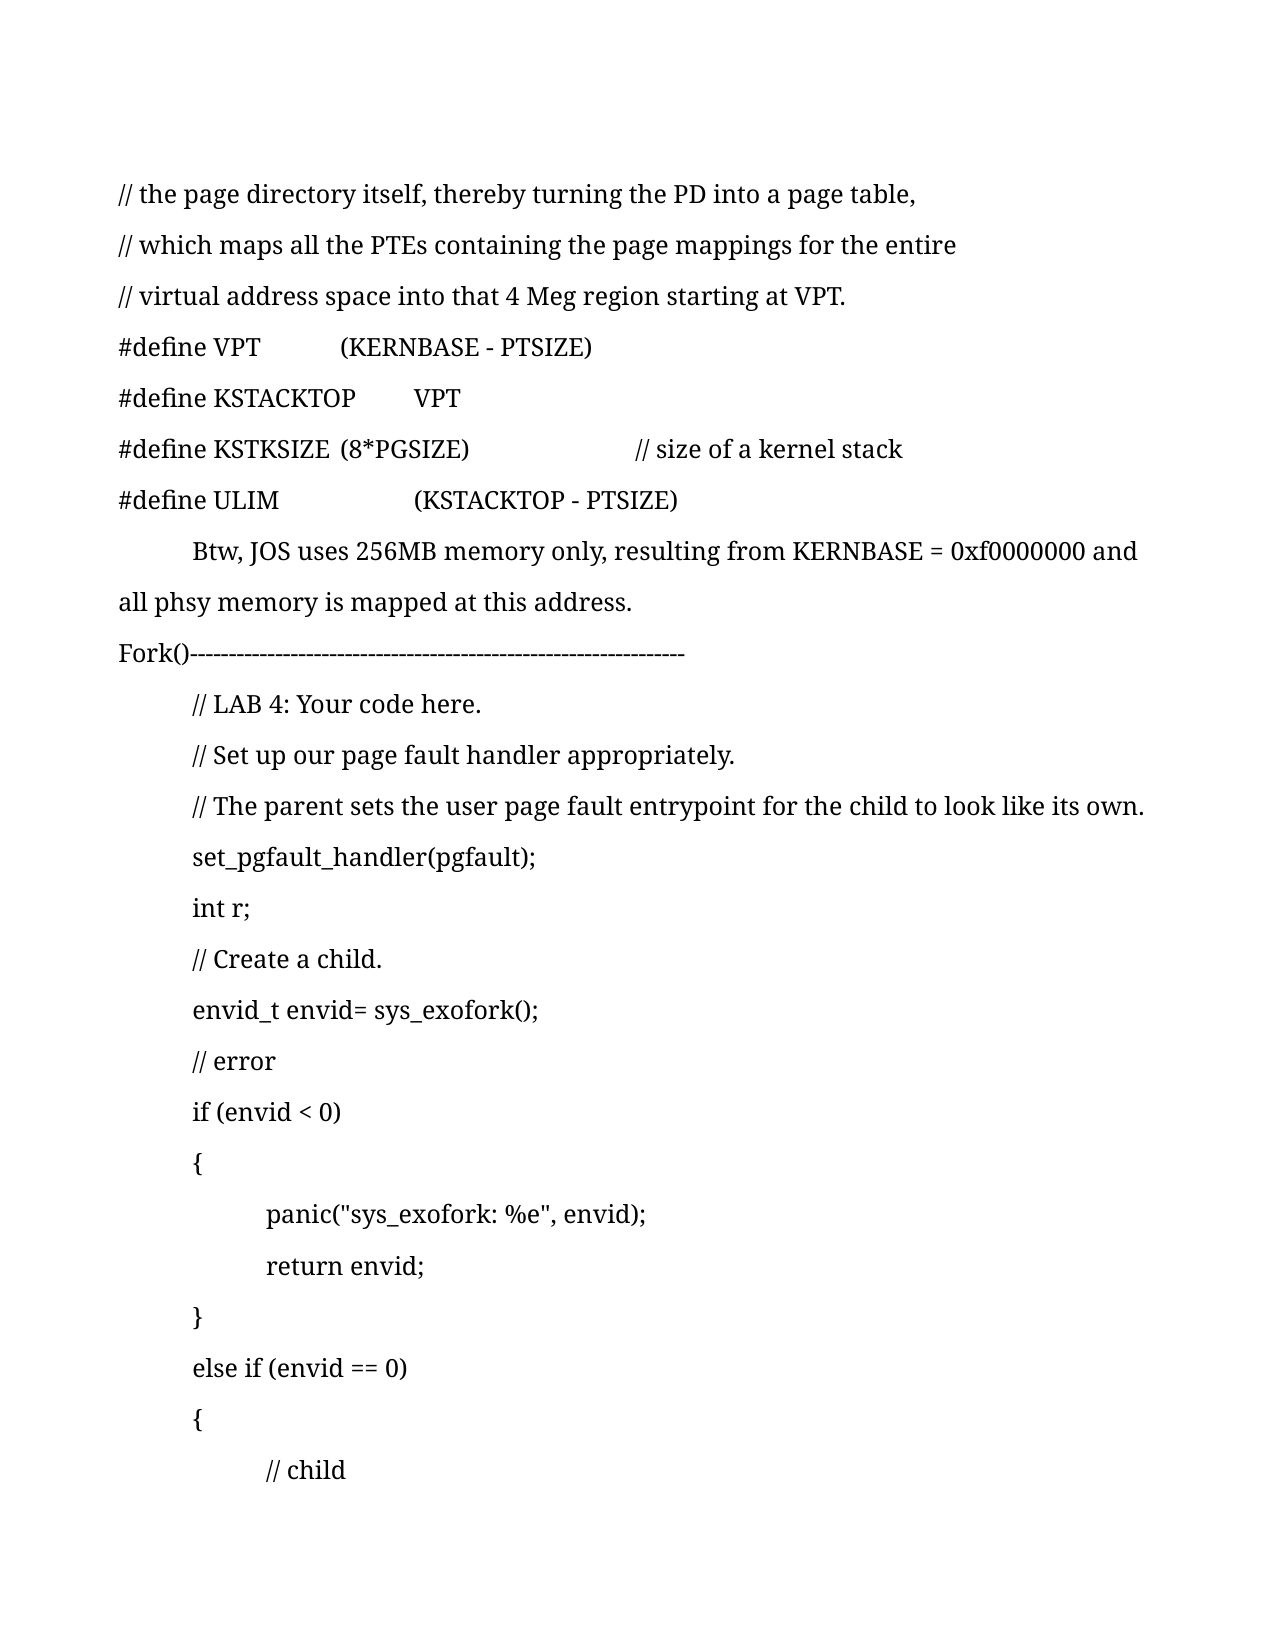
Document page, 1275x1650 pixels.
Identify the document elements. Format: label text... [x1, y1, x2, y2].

text } [118, 1299, 1157, 1333]
text set_pgfault_handler(pgfault); [118, 840, 1157, 874]
text #define ULIM (KSTACKTOP - PTSIZE) Btw, JOS uses 256MB memory only, resulting from KERNBASE = 0xf0000000 and all phsy memory is mapped at this address. Fork()---------------------------------------------------------------- // LAB 4: Your code here. [118, 483, 1157, 721]
text // Create a child. [118, 942, 1157, 976]
text #define KSTACKTOP VPT [118, 381, 1157, 414]
text { [118, 1401, 1157, 1435]
text // The parent sets the user page fault entrypoint for the child to look like its own. [118, 789, 1157, 823]
text panic("sys_exofork: %e", envid); [118, 1197, 1157, 1231]
text // child [118, 1452, 1157, 1486]
text int r; [118, 891, 1157, 925]
text { [118, 1146, 1157, 1180]
text if (envid < 0) [118, 1095, 1157, 1129]
text #define KSTKSIZE (8*PGSIZE) // size of a kernel stack [118, 432, 1157, 466]
text // which maps all the PTEs containing the page mappings for the entire [118, 227, 1157, 261]
text // error [118, 1044, 1157, 1078]
text // Set up our page fault handler appropriately. [118, 738, 1157, 772]
text // the page directory itself, thereby turning the PD into a page table, [118, 176, 1157, 210]
text return envid; [118, 1248, 1157, 1282]
text else if (envid == 0) [118, 1350, 1157, 1384]
text envid_t envid= sys_exofork(); [118, 993, 1157, 1027]
text // virtual address space into that 4 Meg region starting at VPT. [118, 278, 1157, 312]
text #define VPT (KERNBASE - PTSIZE) [118, 329, 1157, 363]
